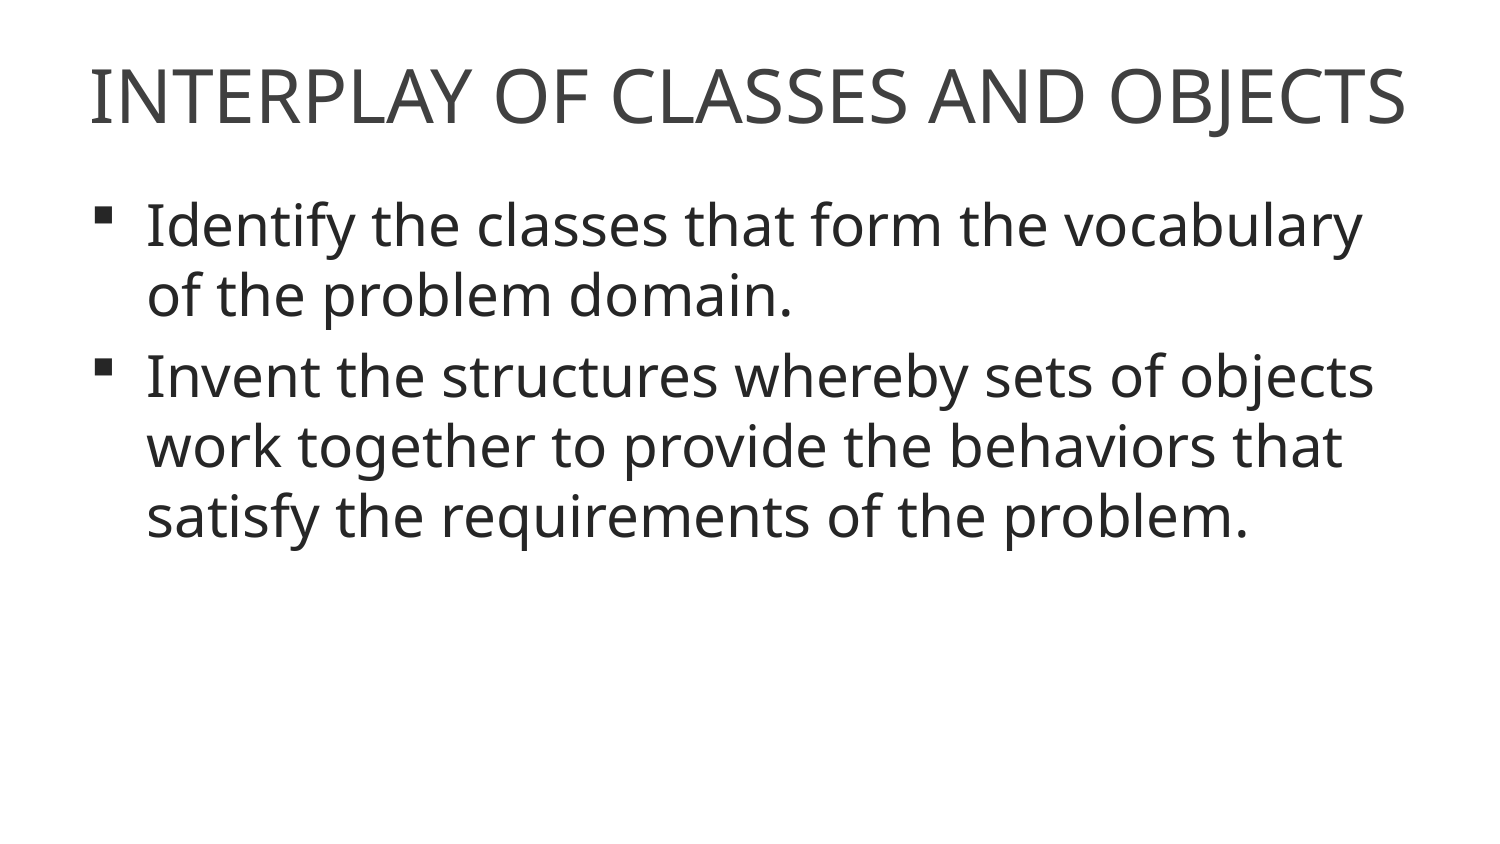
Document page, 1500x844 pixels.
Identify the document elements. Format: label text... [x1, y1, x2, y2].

title Interplay of classes and objects [29, 23, 1469, 164]
list Identify the classes that form the vocabulary of the problem domain. Invent the structures whereby sets of objects work together to provide the behaviors that satisfy the requirements of the problem. [75, 180, 1425, 778]
